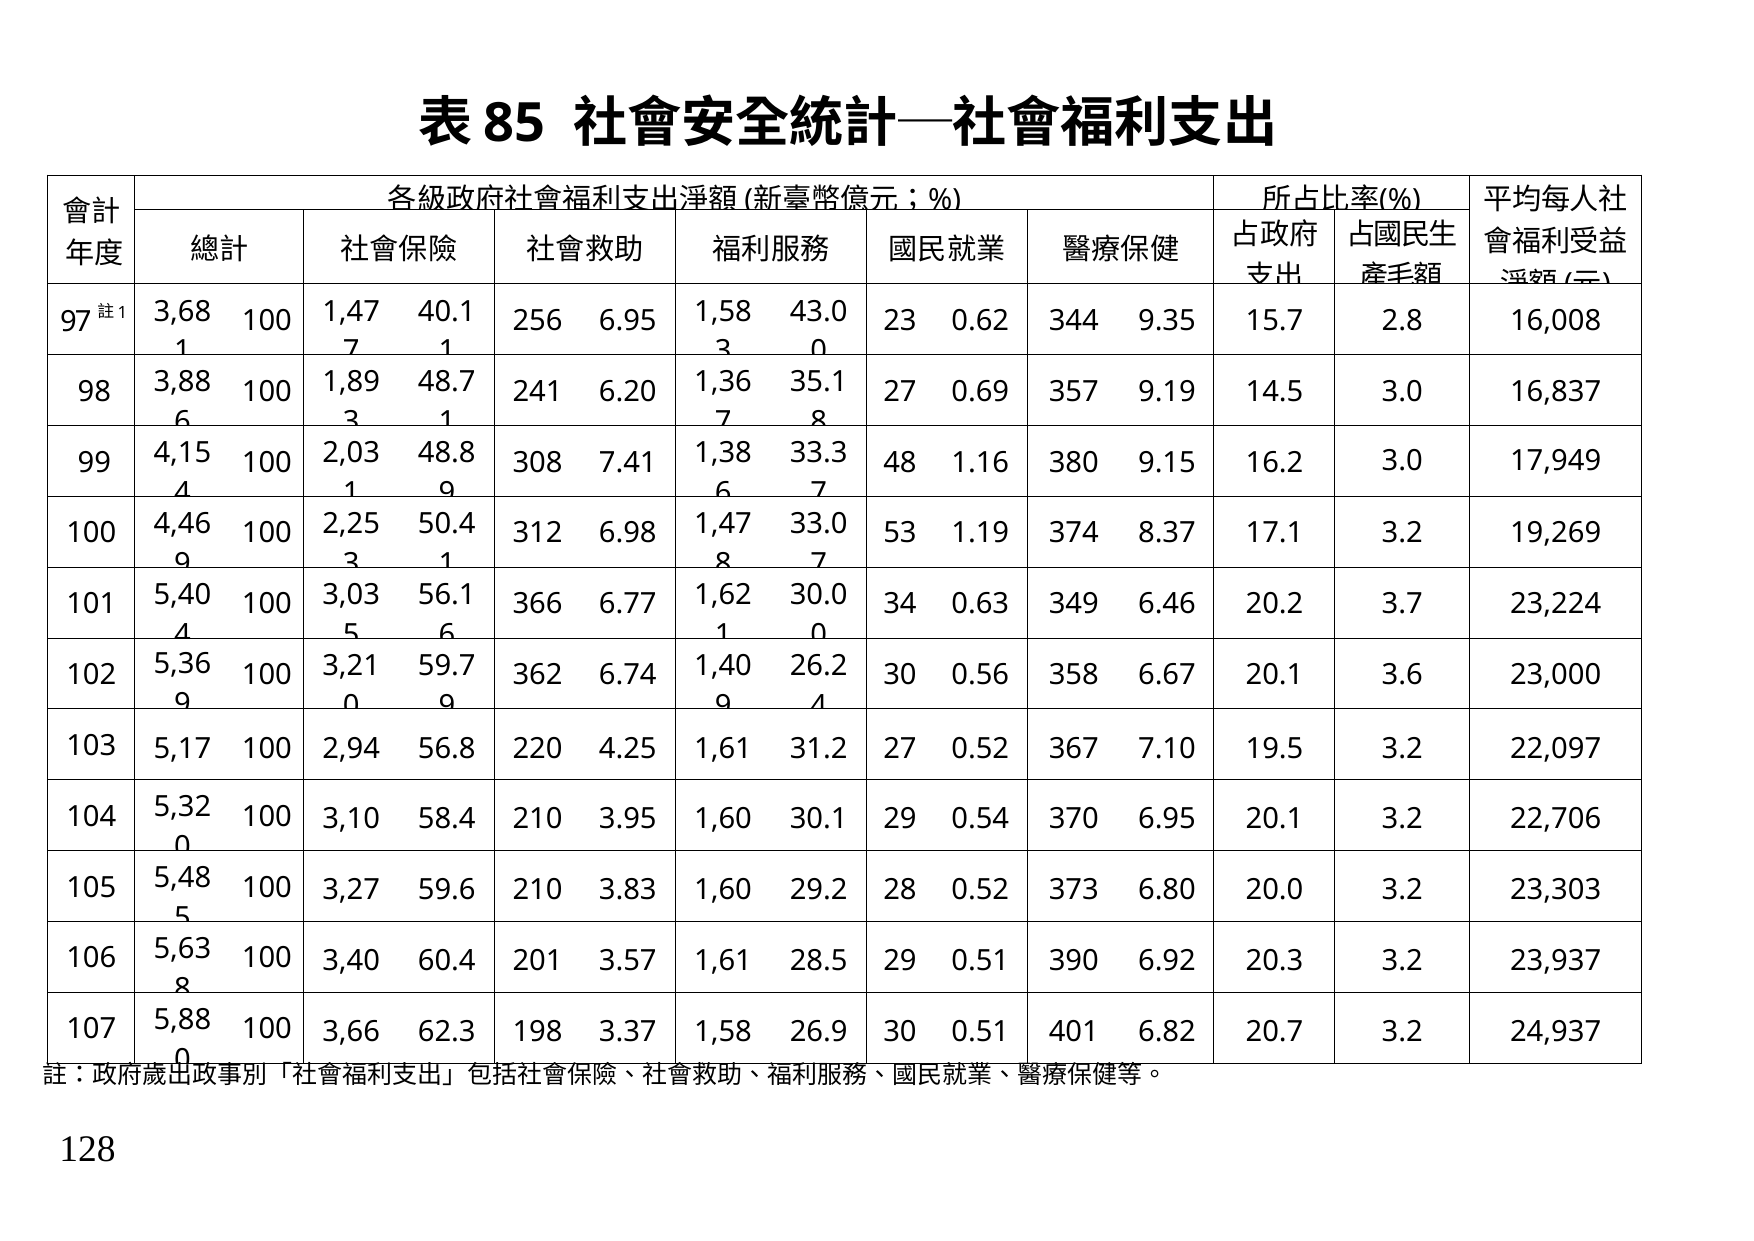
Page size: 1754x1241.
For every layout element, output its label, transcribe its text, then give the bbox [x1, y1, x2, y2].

table_cell 1,602 [676, 851, 771, 921]
table_cell 0.52 [933, 851, 1027, 921]
table_cell 19.5 [1214, 709, 1334, 779]
table_cell 占政府支出 [1214, 210, 1334, 283]
table_cell 5,171 [135, 709, 230, 779]
table_cell 308 [495, 426, 580, 496]
table_cell 3.2 [1335, 497, 1469, 567]
table_cell 5,880 [135, 993, 230, 1062]
table_cell 40.11 [399, 284, 494, 354]
table_cell 3.95 [580, 780, 675, 850]
table_cell 98 [48, 355, 134, 425]
table_cell 20.3 [1214, 922, 1334, 992]
table_cell 370 [1028, 780, 1120, 850]
table_cell 5,485 [135, 851, 230, 921]
table_cell 5,638 [135, 922, 230, 992]
table_cell 3.83 [580, 851, 675, 921]
table_cell 50.41 [399, 497, 494, 567]
table_cell 1,893 [304, 355, 399, 425]
table_cell 31.25 [771, 709, 866, 779]
table_cell 1,621 [676, 568, 771, 637]
table_cell 344 [1028, 284, 1120, 354]
table_cell 5,320 [135, 780, 230, 850]
table_cell 201 [495, 922, 580, 992]
table_cell 97註1 [48, 284, 134, 354]
table_cell 1,409 [676, 639, 771, 708]
table_cell 2,253 [304, 497, 399, 567]
subtitle 表85 社會安全統計─社會福利支出 [59, 62, 1636, 174]
table_cell 5,404 [135, 568, 230, 637]
table_cell 100 [230, 780, 303, 850]
table_cell 1,616 [676, 709, 771, 779]
text 註：政府歲出政事別「社會福利支出」包括社會保險、社會救助、福利服務、國民就業、醫療保健等。 [29, 1063, 1636, 1088]
table_cell 23 [867, 284, 933, 354]
table_cell 30.00 [771, 568, 866, 637]
table_cell 6.98 [580, 497, 675, 567]
table_cell 5,369 [135, 639, 230, 708]
table_cell 3,108 [304, 780, 399, 850]
table_cell 60.46 [399, 922, 494, 992]
table_cell 20.7 [1214, 993, 1334, 1062]
table_cell 16,837 [1470, 355, 1641, 425]
table_cell 210 [495, 780, 580, 850]
table_cell 20.2 [1214, 568, 1334, 637]
table_cell 0.62 [933, 284, 1027, 354]
table_cell 22,706 [1470, 780, 1641, 850]
table_cell 3,664 [304, 993, 399, 1062]
table_cell 0.51 [933, 993, 1027, 1062]
table_cell 19,269 [1470, 497, 1641, 567]
table_cell 27 [867, 355, 933, 425]
table_cell 220 [495, 709, 580, 779]
table_header 所占比率(%) [1214, 176, 1469, 209]
table_cell 0.51 [933, 922, 1027, 992]
table_cell 100 [230, 639, 303, 708]
table_cell 3,035 [304, 568, 399, 637]
table_cell 6.82 [1120, 993, 1213, 1062]
table_cell 30 [867, 639, 933, 708]
table_cell 100 [230, 709, 303, 779]
table_cell 106 [48, 922, 134, 992]
table_cell 3.6 [1335, 639, 1469, 708]
table_cell 7.41 [580, 426, 675, 496]
table_cell 3.2 [1335, 851, 1469, 921]
table_cell 401 [1028, 993, 1120, 1062]
table_cell 3.2 [1335, 780, 1469, 850]
table_cell 醫療保健 [1028, 210, 1213, 283]
table_cell 100 [230, 922, 303, 992]
table_cell 104 [48, 780, 134, 850]
table_cell 3,409 [304, 922, 399, 992]
table_cell 3.0 [1335, 426, 1469, 496]
table_cell 380 [1028, 426, 1120, 496]
table_cell 30.13 [771, 780, 866, 850]
table_cell 6.67 [1120, 639, 1213, 708]
table_cell 100 [48, 497, 134, 567]
table_cell 256 [495, 284, 580, 354]
table_cell 2,031 [304, 426, 399, 496]
table_cell 6.95 [1120, 780, 1213, 850]
table_cell 9.35 [1120, 284, 1213, 354]
table_cell 1.19 [933, 497, 1027, 567]
table_cell 1,367 [676, 355, 771, 425]
table_cell 390 [1028, 922, 1120, 992]
table_cell 3.2 [1335, 993, 1469, 1062]
table_cell 20.0 [1214, 851, 1334, 921]
table_cell 8.37 [1120, 497, 1213, 567]
table_cell 100 [230, 355, 303, 425]
table_cell 14.5 [1214, 355, 1334, 425]
table_cell 23,224 [1470, 568, 1641, 637]
table_cell 103 [48, 709, 134, 779]
table_cell 國民就業 [867, 210, 1027, 283]
table_cell 100 [230, 993, 303, 1062]
table_cell 373 [1028, 851, 1120, 921]
table_cell 3,210 [304, 639, 399, 708]
table_cell 20.1 [1214, 780, 1334, 850]
table_cell 100 [230, 284, 303, 354]
table_cell 28.56 [771, 922, 866, 992]
table_cell 26.24 [771, 639, 866, 708]
table_cell 101 [48, 568, 134, 637]
table_cell 366 [495, 568, 580, 637]
table_cell 6.80 [1120, 851, 1213, 921]
table_cell 59.79 [399, 639, 494, 708]
table_cell 100 [230, 851, 303, 921]
table_cell 241 [495, 355, 580, 425]
table_cell 30 [867, 993, 933, 1062]
table_cell 56.87 [399, 709, 494, 779]
table_cell 100 [230, 568, 303, 637]
table_cell 2,941 [304, 709, 399, 779]
table_cell 6.77 [580, 568, 675, 637]
table_cell 312 [495, 497, 580, 567]
table_cell 4,469 [135, 497, 230, 567]
table_cell 357 [1028, 355, 1120, 425]
table_cell 3.2 [1335, 709, 1469, 779]
table_cell 62.31 [399, 993, 494, 1062]
table_cell 56.16 [399, 568, 494, 637]
table_cell 7.10 [1120, 709, 1213, 779]
table_cell 1,603 [676, 780, 771, 850]
table_cell 3.57 [580, 922, 675, 992]
table_cell 9.19 [1120, 355, 1213, 425]
table_cell 1,478 [676, 497, 771, 567]
table_cell 6.95 [580, 284, 675, 354]
table_cell 0.52 [933, 709, 1027, 779]
table_cell 374 [1028, 497, 1120, 567]
table_header 會計 年度 [48, 176, 134, 283]
table_cell 23,937 [1470, 922, 1641, 992]
table_cell 16,008 [1470, 284, 1641, 354]
table_cell 總計 [135, 210, 303, 283]
table_cell 15.7 [1214, 284, 1334, 354]
table_cell 福利服務 [676, 210, 866, 283]
table_cell 0.63 [933, 568, 1027, 637]
table_header 平均每人社會福利受益淨額 (元) [1470, 176, 1641, 283]
table_cell 33.37 [771, 426, 866, 496]
table_cell 59.66 [399, 851, 494, 921]
table_cell 100 [230, 426, 303, 496]
table_cell 43.00 [771, 284, 866, 354]
table_cell 58.42 [399, 780, 494, 850]
table_cell 24,937 [1470, 993, 1641, 1062]
table_cell 1,386 [676, 426, 771, 496]
table_cell 0.54 [933, 780, 1027, 850]
table_cell 48 [867, 426, 933, 496]
table_cell 1,477 [304, 284, 399, 354]
table_cell 1.16 [933, 426, 1027, 496]
table_cell 53 [867, 497, 933, 567]
table_cell 362 [495, 639, 580, 708]
table_cell 33.07 [771, 497, 866, 567]
table_cell 4,154 [135, 426, 230, 496]
table_cell 2.8 [1335, 284, 1469, 354]
table_cell 3,886 [135, 355, 230, 425]
table_cell 1,587 [676, 993, 771, 1062]
table_cell 107 [48, 993, 134, 1062]
table_cell 29.20 [771, 851, 866, 921]
table_cell 100 [230, 497, 303, 567]
table_cell 3.7 [1335, 568, 1469, 637]
table_cell 102 [48, 639, 134, 708]
table_cell 29 [867, 922, 933, 992]
table_cell 34 [867, 568, 933, 637]
table_cell 26.99 [771, 993, 866, 1062]
table_cell 17,949 [1470, 426, 1641, 496]
table_cell 16.2 [1214, 426, 1334, 496]
table_cell 28 [867, 851, 933, 921]
table_cell 358 [1028, 639, 1120, 708]
table_cell 48.71 [399, 355, 494, 425]
table_cell 1,610 [676, 922, 771, 992]
table_cell 6.20 [580, 355, 675, 425]
table_cell 99 [48, 426, 134, 496]
table_cell 3.2 [1335, 922, 1469, 992]
table_cell 210 [495, 851, 580, 921]
table_cell 105 [48, 851, 134, 921]
table_cell 48.89 [399, 426, 494, 496]
table_cell 3.37 [580, 993, 675, 1062]
table_cell 社會救助 [495, 210, 675, 283]
table_cell 3,273 [304, 851, 399, 921]
table_cell 1,583 [676, 284, 771, 354]
table_cell 27 [867, 709, 933, 779]
table_cell 0.56 [933, 639, 1027, 708]
table_cell 349 [1028, 568, 1120, 637]
table_cell 17.1 [1214, 497, 1334, 567]
table_header 各級政府社會福利支出淨額 (新臺幣億元；%) [135, 176, 1213, 209]
table_cell 6.92 [1120, 922, 1213, 992]
table_cell 3,681 [135, 284, 230, 354]
table_cell 35.18 [771, 355, 866, 425]
table_cell 占國民生產毛額 [1335, 210, 1469, 283]
table_cell 29 [867, 780, 933, 850]
table_cell 23,000 [1470, 639, 1641, 708]
table_cell 198 [495, 993, 580, 1062]
table_cell 社會保險 [304, 210, 494, 283]
table_cell 0.69 [933, 355, 1027, 425]
table_cell 3.0 [1335, 355, 1469, 425]
table_cell 367 [1028, 709, 1120, 779]
table_cell 6.74 [580, 639, 675, 708]
table_cell 6.46 [1120, 568, 1213, 637]
table_cell 22,097 [1470, 709, 1641, 779]
table_cell 20.1 [1214, 639, 1334, 708]
table_cell 9.15 [1120, 426, 1213, 496]
table_cell 23,303 [1470, 851, 1641, 921]
table_cell 4.25 [580, 709, 675, 779]
